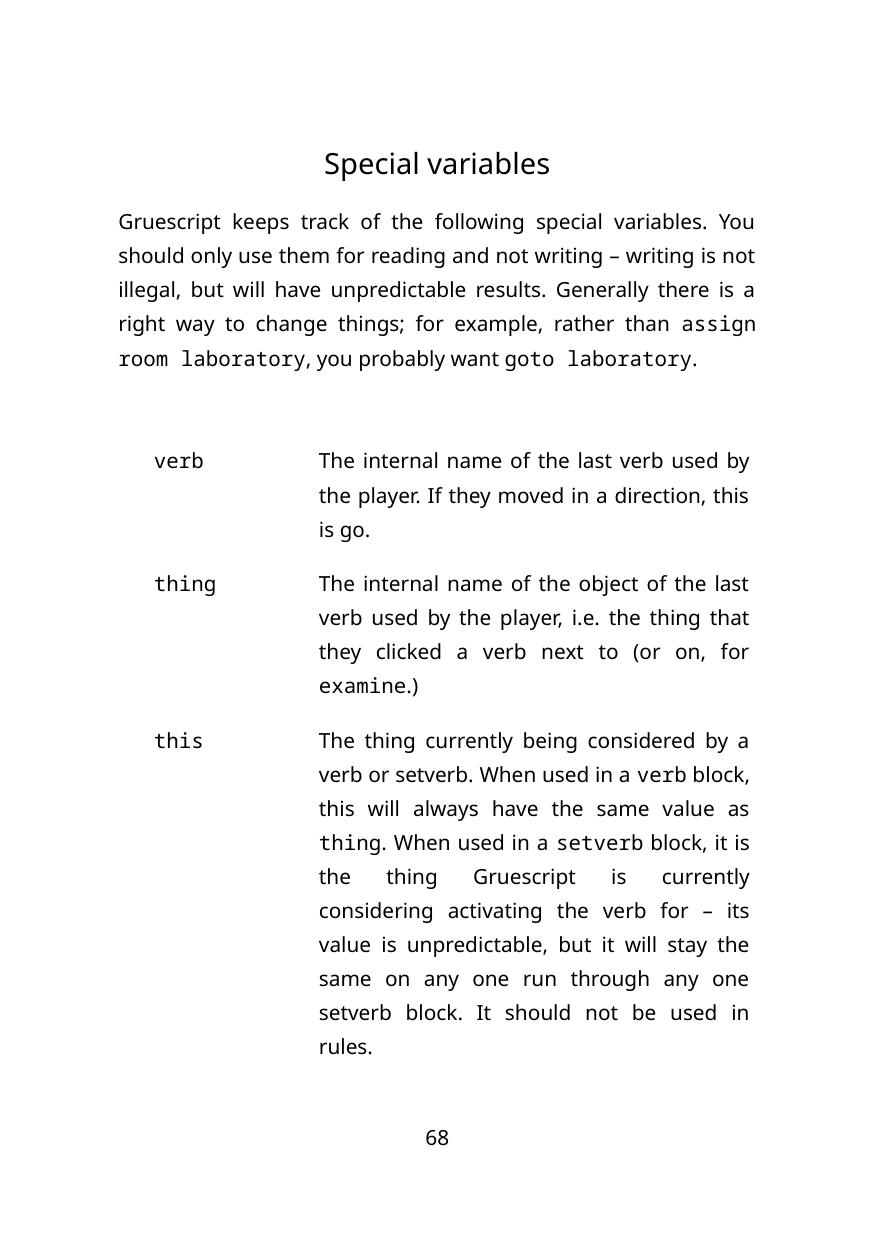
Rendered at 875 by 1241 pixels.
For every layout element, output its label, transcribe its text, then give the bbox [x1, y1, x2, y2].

subtitle Special variables [118, 143, 756, 183]
text Gruescript keeps track of the following special variables. You should only use them for reading and not writing – writing is not illegal, but will have unpredictable results. Generally there is a right way to change things; for example, rather than assign room laboratory, you probably want goto laboratory. [118, 207, 756, 372]
table_header The internal name of the last verb used by the player. If they moved in a direction, this is go. [313, 441, 756, 563]
table_header verb [118, 441, 313, 563]
table_cell The internal name of the object of the last verb used by the player, i.e. the thing that they clicked a verb next to (or on, for examine.) [313, 564, 756, 720]
table_cell thing [118, 564, 313, 720]
table_cell The thing currently being considered by a verb or setverb. When used in a verb block, this will always have the same value as thing. When used in a setverb block, it is the thing Gruescript is currently considering activating the verb for – its value is unpredictable, but it will stay the same on any one run through any one setverb block. It should not be used in rules. [313, 720, 756, 1081]
table_cell this [118, 720, 313, 1081]
